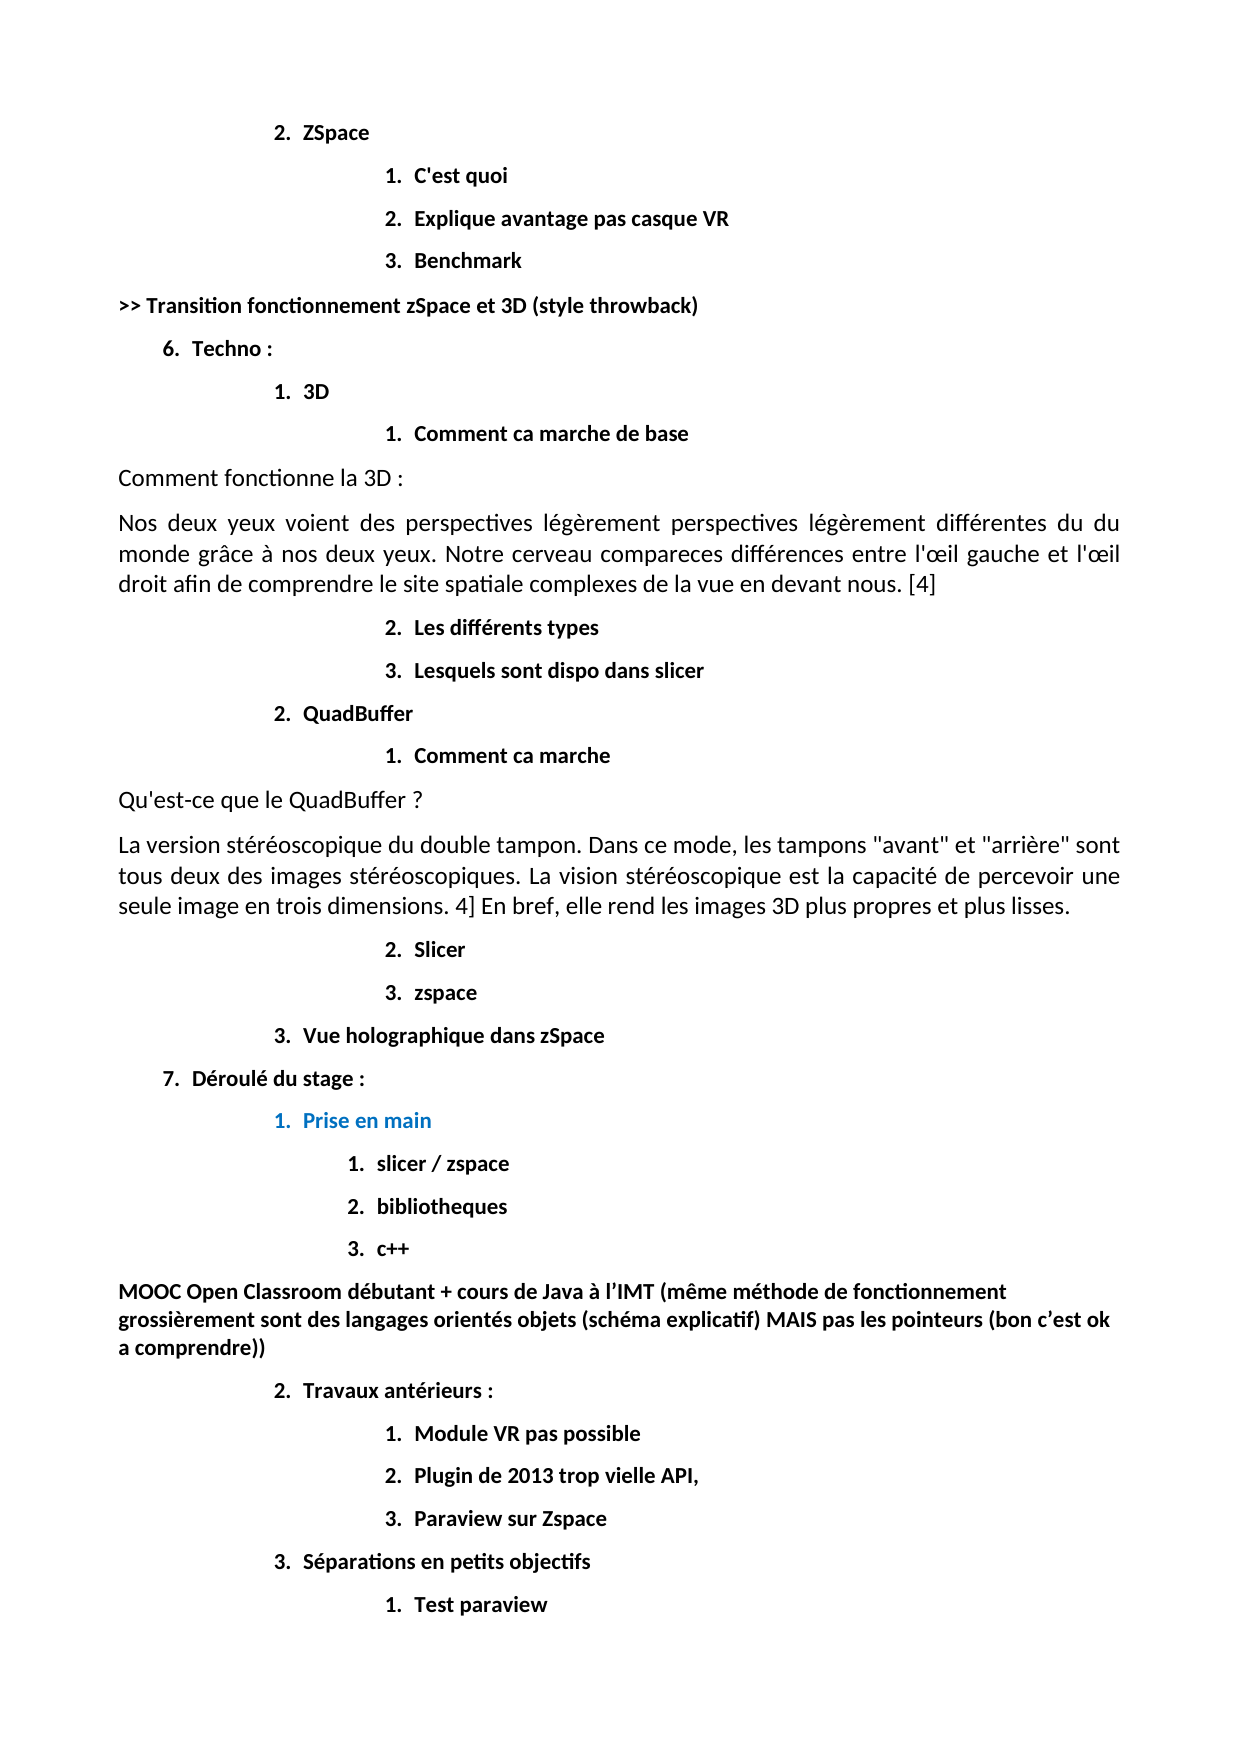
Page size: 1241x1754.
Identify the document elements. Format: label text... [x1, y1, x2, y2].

list Comment ca marche [384, 742, 1122, 770]
list ZSpace [273, 118, 1122, 146]
list Prise en main [273, 1106, 1122, 1134]
list Les différents types [384, 613, 1122, 642]
list Explique avantage pas casque VR [384, 203, 1122, 232]
text >> Transition fonctionnement zSpace et 3D (style throwback) [118, 289, 1122, 319]
list Test paraview [384, 1590, 1122, 1618]
list bibliotheques [347, 1192, 1122, 1220]
list C'est quoi [384, 161, 1122, 189]
list Module VR pas possible [384, 1419, 1122, 1447]
list Séparations en petits objectifs [273, 1547, 1122, 1575]
list Lesquels sont dispo dans slicer [384, 656, 1122, 684]
text Comment fonctionne la 3D : [118, 462, 1122, 493]
list Benchmark [384, 246, 1122, 274]
text La version stéréoscopique du double tampon. Dans ce mode, les tampons "avant" et "arrière" sont tous deux des images stéréoscopiques. La vision stéréoscopique est la capacité de percevoir une seule image en trois dimensions. 4] En bref, elle rend les images 3D plus propres et plus lisses. [118, 829, 1122, 921]
list slicer / zspace [347, 1149, 1122, 1177]
list QuadBuffer [273, 699, 1122, 727]
list Déroulé du stage : [162, 1064, 1122, 1092]
text Nos deux yeux voient des perspectives légèrement perspectives légèrement différentes du du monde grâce à nos deux yeux. Notre cerveau compareces différences entre l'œil gauche et l'œil droit afin de comprendre le site spatiale complexes de la vue en devant nous. [4] [118, 507, 1122, 599]
list Techno : [162, 334, 1122, 362]
list Paraview sur Zspace [384, 1504, 1122, 1532]
list Travaux antérieurs : [273, 1376, 1122, 1404]
text MOOC Open Classroom débutant + cours de Java à l’IMT (même méthode de fonctionnement grossièrement sont des langages orientés objets (schéma explicatif) MAIS pas les pointeurs (bon c’est ok a comprendre)) [118, 1277, 1122, 1362]
text Qu'est-ce que le QuadBuffer ? [118, 784, 1122, 815]
list Slicer [384, 936, 1122, 964]
list c++ [347, 1234, 1122, 1263]
list Comment ca marche de base [384, 419, 1122, 448]
list 3D [273, 377, 1122, 405]
list Plugin de 2013 trop vielle API, [384, 1462, 1122, 1490]
list zspace [384, 978, 1122, 1006]
list Vue holographique dans zSpace [273, 1021, 1122, 1049]
